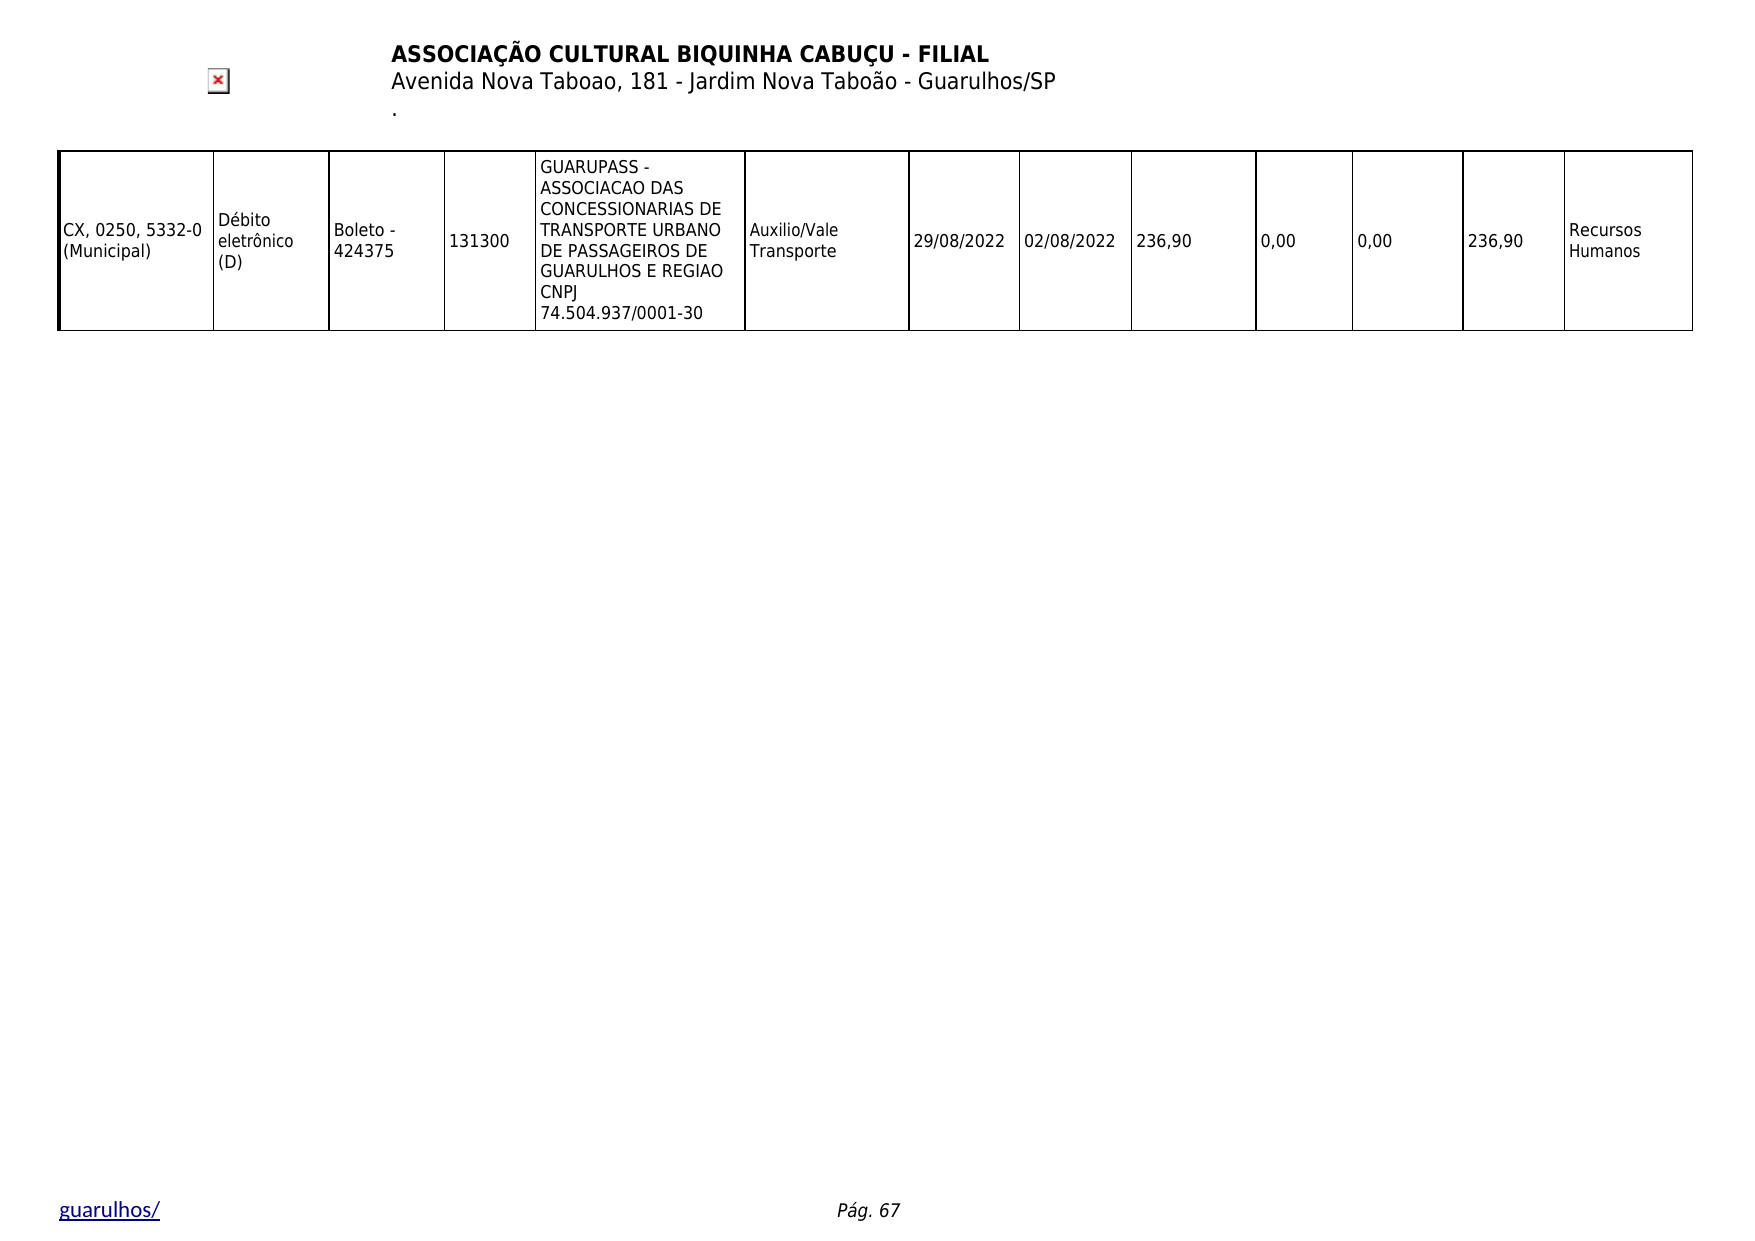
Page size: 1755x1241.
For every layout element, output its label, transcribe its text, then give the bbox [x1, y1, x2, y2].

table_cell 29/08/2022 [910, 152, 1019, 329]
table_cell Recursos Humanos [1565, 152, 1692, 329]
table_cell 0,00 [1257, 152, 1352, 329]
table_cell 236,90 [1464, 152, 1564, 329]
table_cell Auxilio/Vale Transporte [746, 152, 908, 329]
table_cell 02/08/2022 [1020, 152, 1131, 329]
table_cell 236,90 [1132, 152, 1255, 329]
table_cell 131300 [445, 152, 535, 329]
table_cell GUARUPASS - ASSOCIACAO DAS CONCESSIONARIAS DE TRANSPORTE URBANO DE PASSAGEIROS DE GUARULHOS E REGIAO CNPJ 74.504.937/0001-30 [536, 152, 744, 329]
table_cell Débito eletrônico (D) [214, 152, 328, 329]
table_cell CX, 0250, 5332-0 (Municipal) [61, 152, 213, 329]
table_cell Boleto - 424375 [330, 152, 444, 329]
table_cell 0,00 [1353, 152, 1462, 329]
